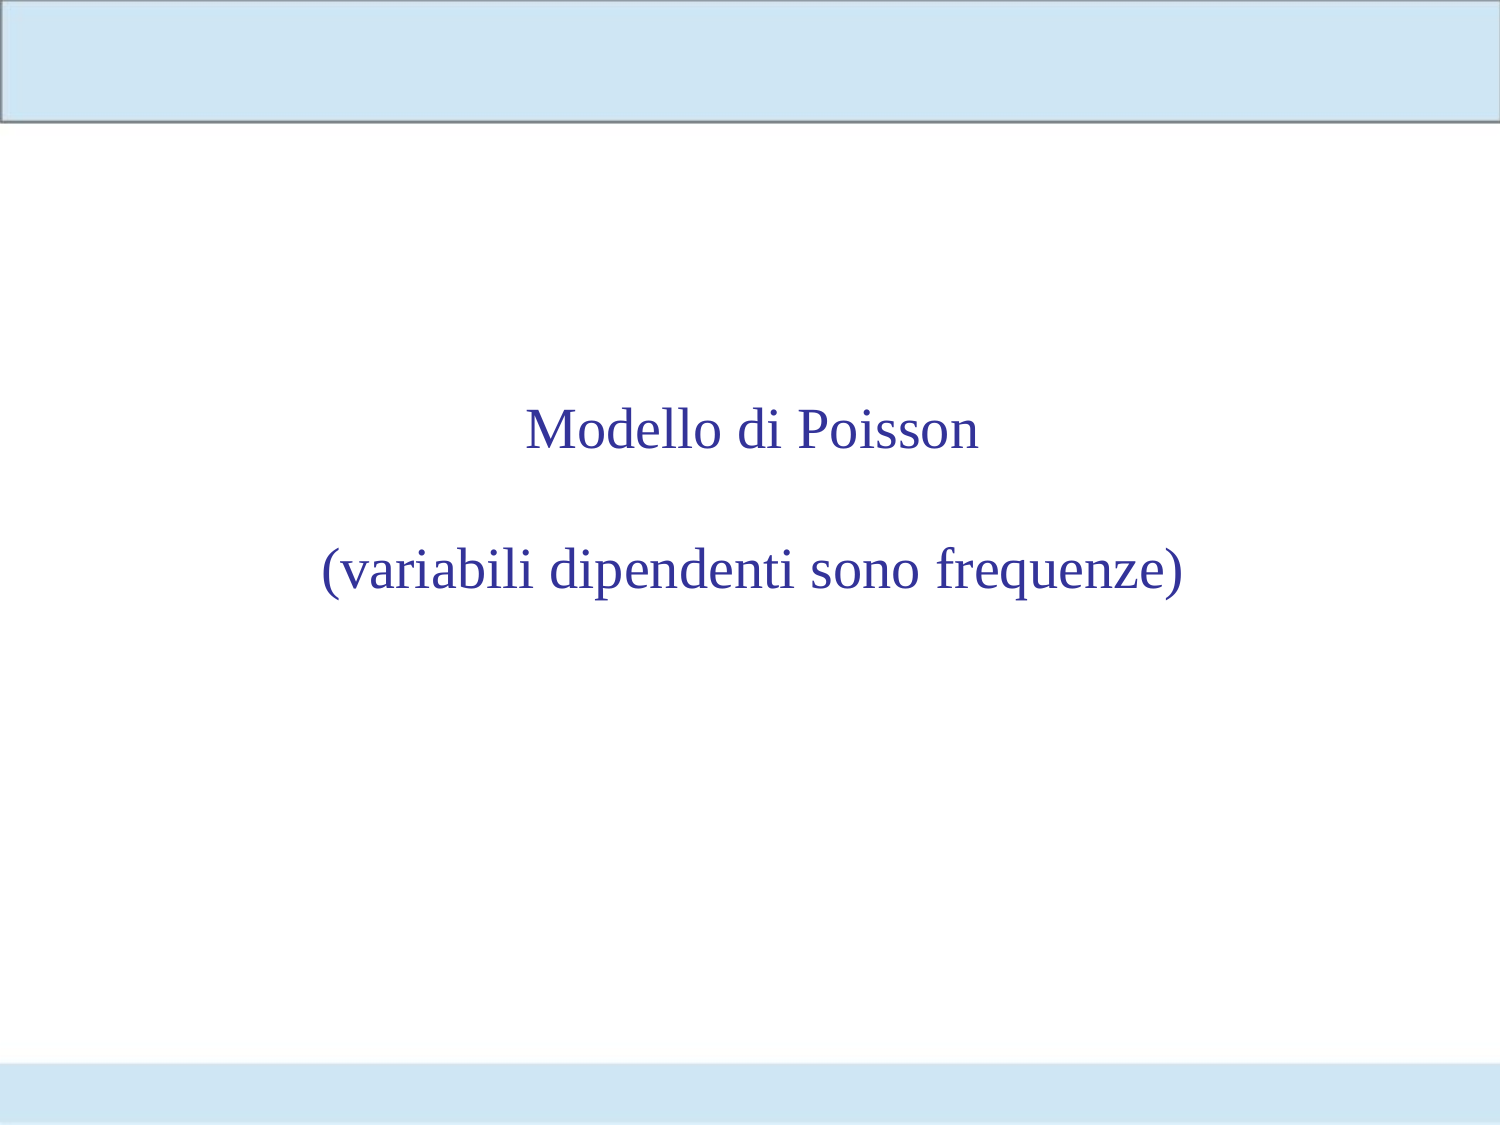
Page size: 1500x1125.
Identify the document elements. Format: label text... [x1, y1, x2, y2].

picture [0, 0, 1500, 1125]
text_box Modello di Poisson (variabili dipendenti sono frequenze) [266, 382, 1239, 609]
